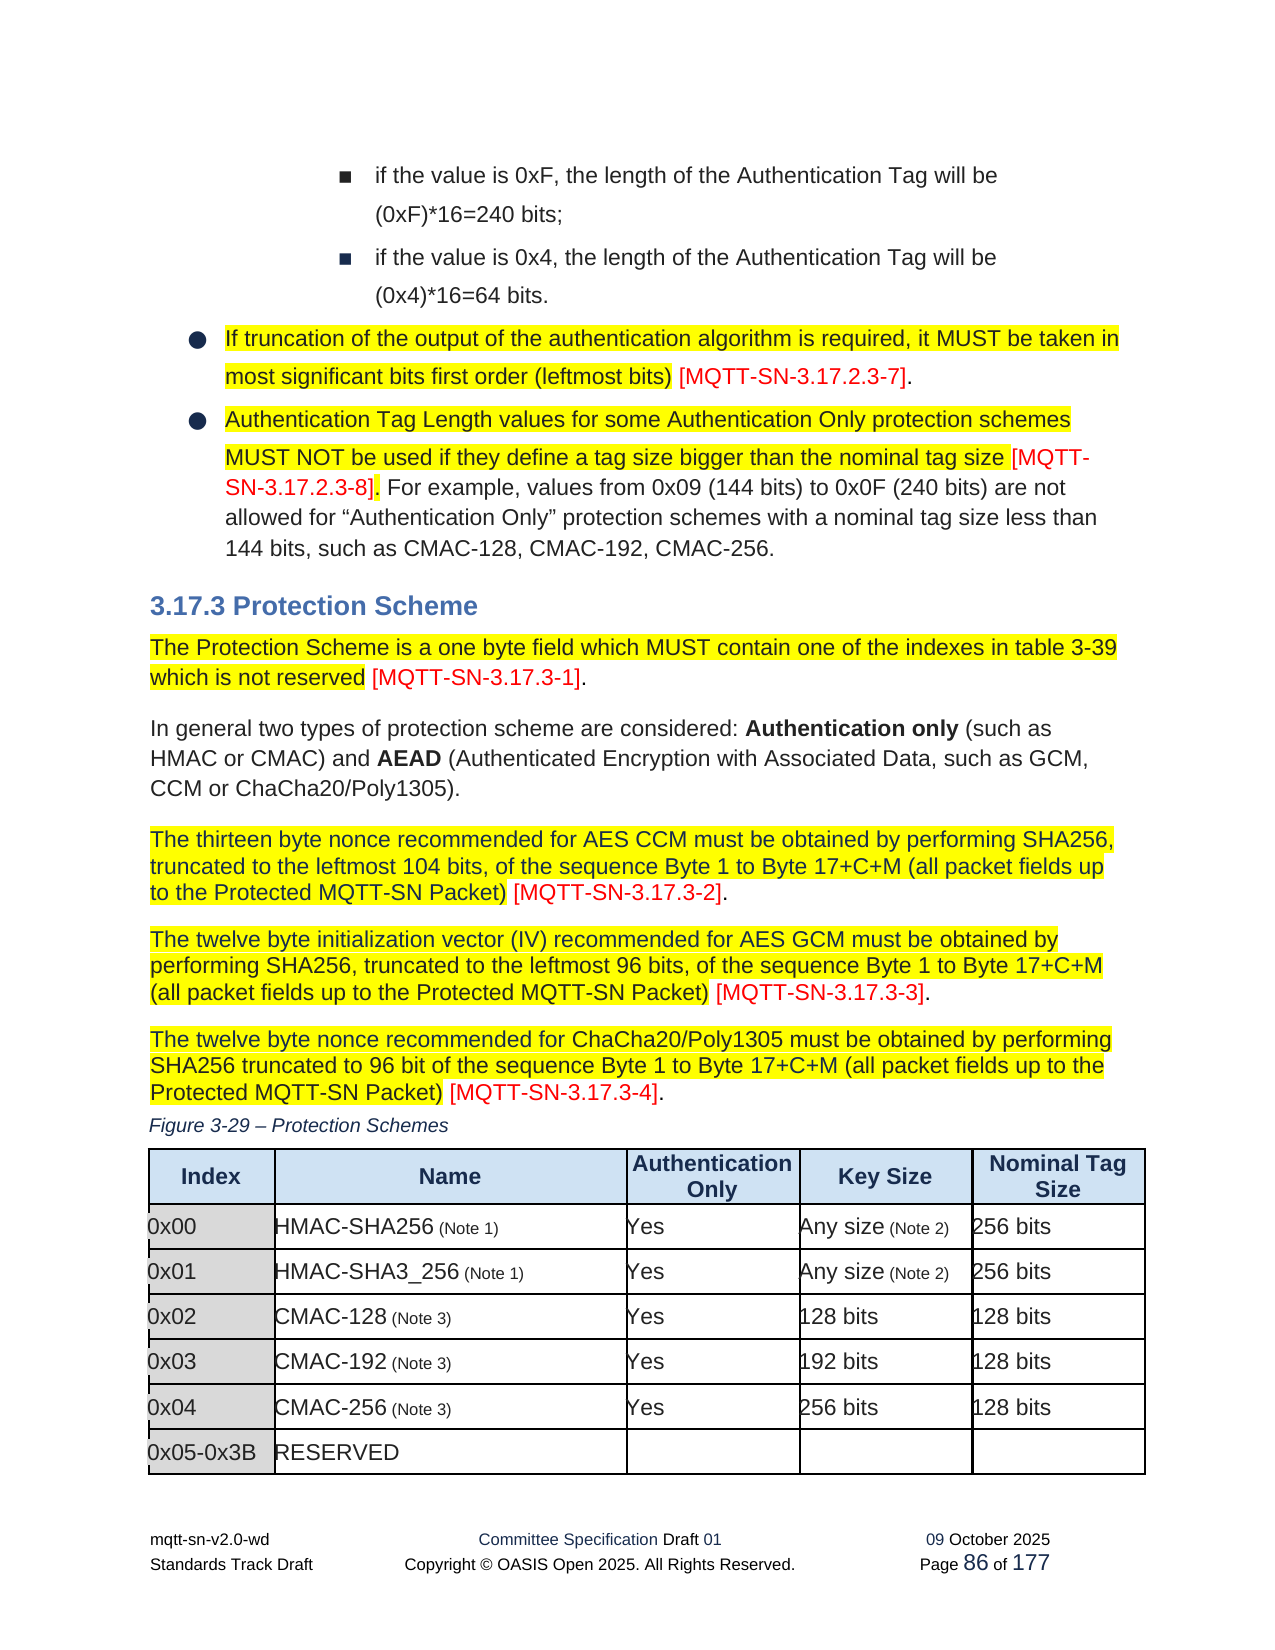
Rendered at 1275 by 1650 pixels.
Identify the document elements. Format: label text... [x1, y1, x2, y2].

table_header Nominal Tag Size [974, 1150, 1144, 1203]
text The Protection Scheme is a one byte field which MUST contain one of the indexes in table 3-39 which is not reserved [MQTT-SN-3.17.3-1]. [150, 633, 1124, 690]
table_cell 0x01 [150, 1250, 274, 1293]
table_cell HMAC-SHA3_256 (Note 1) [276, 1250, 626, 1293]
table_cell 0x04 [150, 1385, 274, 1428]
table_cell Yes [628, 1250, 799, 1293]
table_cell 0x05-0x3B [150, 1430, 274, 1473]
list if the value is 0xF, the length of the Authentication Tag will be (0xF)*16=240 bits; [337, 150, 1124, 227]
table_cell CMAC-128 (Note 3) [276, 1295, 626, 1338]
table_cell CMAC-256 (Note 3) [276, 1385, 626, 1428]
text In general two types of protection scheme are considered: Authentication only (such as HMAC or CMAC) and AEAD (Authenticated Encryption with Associated Data, such as GCM, CCM or ChaCha20/Poly1305). [150, 715, 1124, 802]
table_cell 192 bits [801, 1340, 971, 1383]
table_cell 0x00 [150, 1205, 274, 1248]
table_cell 128 bits [974, 1340, 1144, 1383]
table_cell CMAC-192 (Note 3) [276, 1340, 626, 1383]
table_cell 128 bits [974, 1385, 1144, 1428]
list Authentication Tag Length values for some Authentication Only protection schemes MUST NOT be used if they define a tag size bigger than the nominal tag size [MQTT-SN-3.17.2.3-8]. For example, values from 0x09 (144 bits) to 0x0F (240 bits) are not allowed for “Authentication Only” protection schemes with a nominal tag size less than 144 bits, such as CMAC-128, CMAC-192, CMAC-256. [187, 393, 1124, 561]
text The twelve byte initialization vector (IV) recommended for AES GCM must be obtained by performing SHA256, truncated to the leftmost 96 bits, of the sequence Byte 1 to Byte 17+C+M (all packet fields up to the Protected MQTT-SN Packet) [MQTT-SN-3.17.3-3]. [150, 926, 1124, 1005]
table_cell [974, 1430, 1144, 1473]
table_cell RESERVED [276, 1430, 626, 1473]
table_cell 128 bits [801, 1295, 971, 1338]
list If truncation of the output of the authentication algorithm is required, it MUST be taken in most significant bits first order (leftmost bits) [MQTT-SN-3.17.2.3-7]. [187, 312, 1124, 389]
table_cell HMAC-SHA256 (Note 1) [276, 1205, 626, 1248]
table_header Name [276, 1150, 626, 1203]
text The twelve byte nonce recommended for ChaCha20/Poly1305 must be obtained by performing SHA256 truncated to 96 bit of the sequence Byte 1 to Byte 17+C+M (all packet fields up to the Protected MQTT-SN Packet) [MQTT-SN-3.17.3-4]. [150, 1026, 1124, 1105]
table_cell Yes [628, 1385, 799, 1428]
table_cell Any size (Note 2) [801, 1250, 971, 1293]
table_cell 0x02 [150, 1295, 274, 1338]
table_cell [801, 1430, 971, 1473]
table_header Authentication Only [628, 1150, 799, 1203]
table_cell Yes [628, 1340, 799, 1383]
table_cell Any size (Note 2) [801, 1205, 971, 1248]
table_cell Yes [628, 1295, 799, 1338]
table_header Key Size [801, 1150, 971, 1203]
table_cell 256 bits [974, 1205, 1144, 1248]
table_cell [628, 1430, 799, 1473]
table_cell 0x03 [150, 1340, 274, 1383]
text The thirteen byte nonce recommended for AES CCM must be obtained by performing SHA256, truncated to the leftmost 104 bits, of the sequence Byte 1 to Byte 17+C+M (all packet fields up to the Protected MQTT-SN Packet) [MQTT-SN-3.17.3-2]. [150, 826, 1124, 905]
table_cell 256 bits [801, 1385, 971, 1428]
table_header Index [150, 1150, 274, 1203]
list if the value is 0x4, the length of the Authentication Tag will be (0x4)*16=64 bits. [337, 231, 1124, 308]
subtitle 3.17.3 Protection Scheme [150, 590, 1124, 621]
text Figure 3-29 – Protection Schemes [148, 1113, 1124, 1136]
table_cell 128 bits [974, 1295, 1144, 1338]
table_cell Yes [628, 1205, 799, 1248]
table_cell 256 bits [974, 1250, 1144, 1293]
